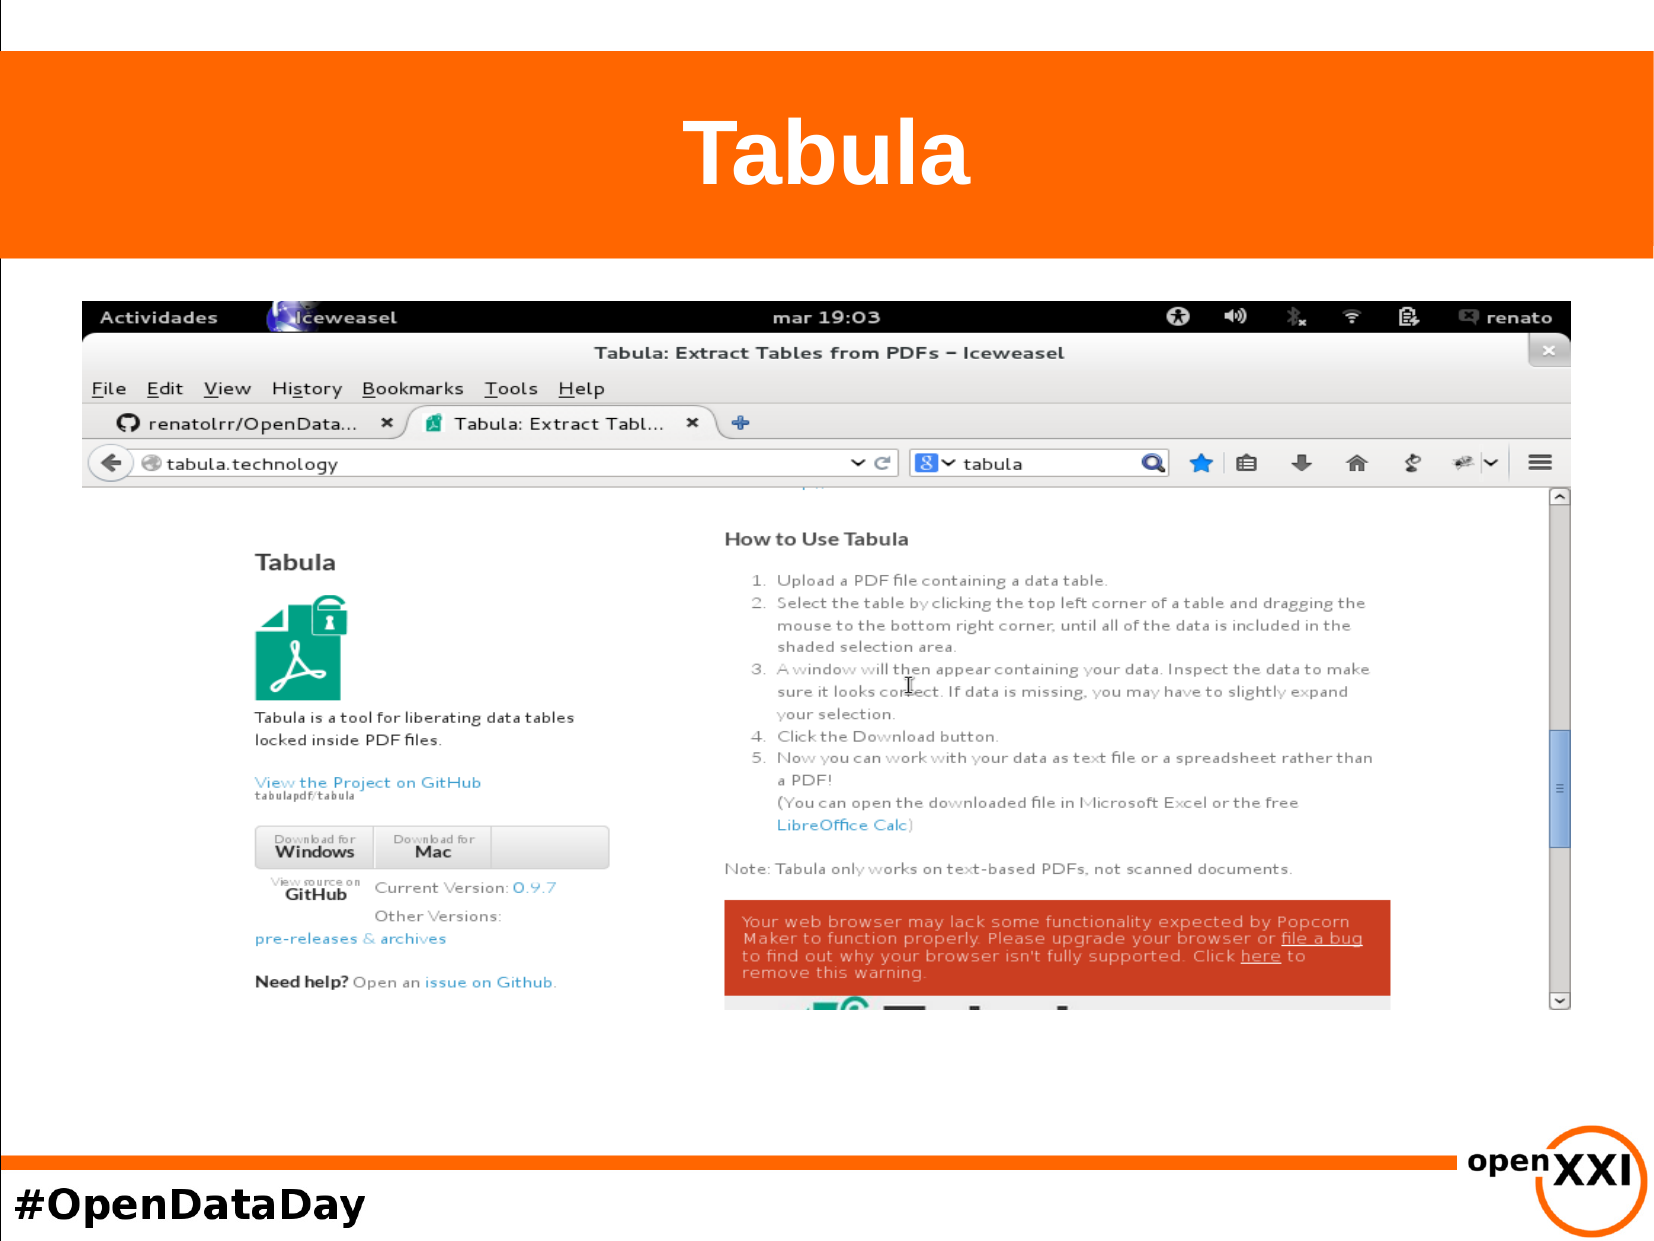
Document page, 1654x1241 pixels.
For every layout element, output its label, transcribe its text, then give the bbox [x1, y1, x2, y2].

picture [0, 0, 1654, 1241]
title Tabula [82, 49, 1571, 257]
